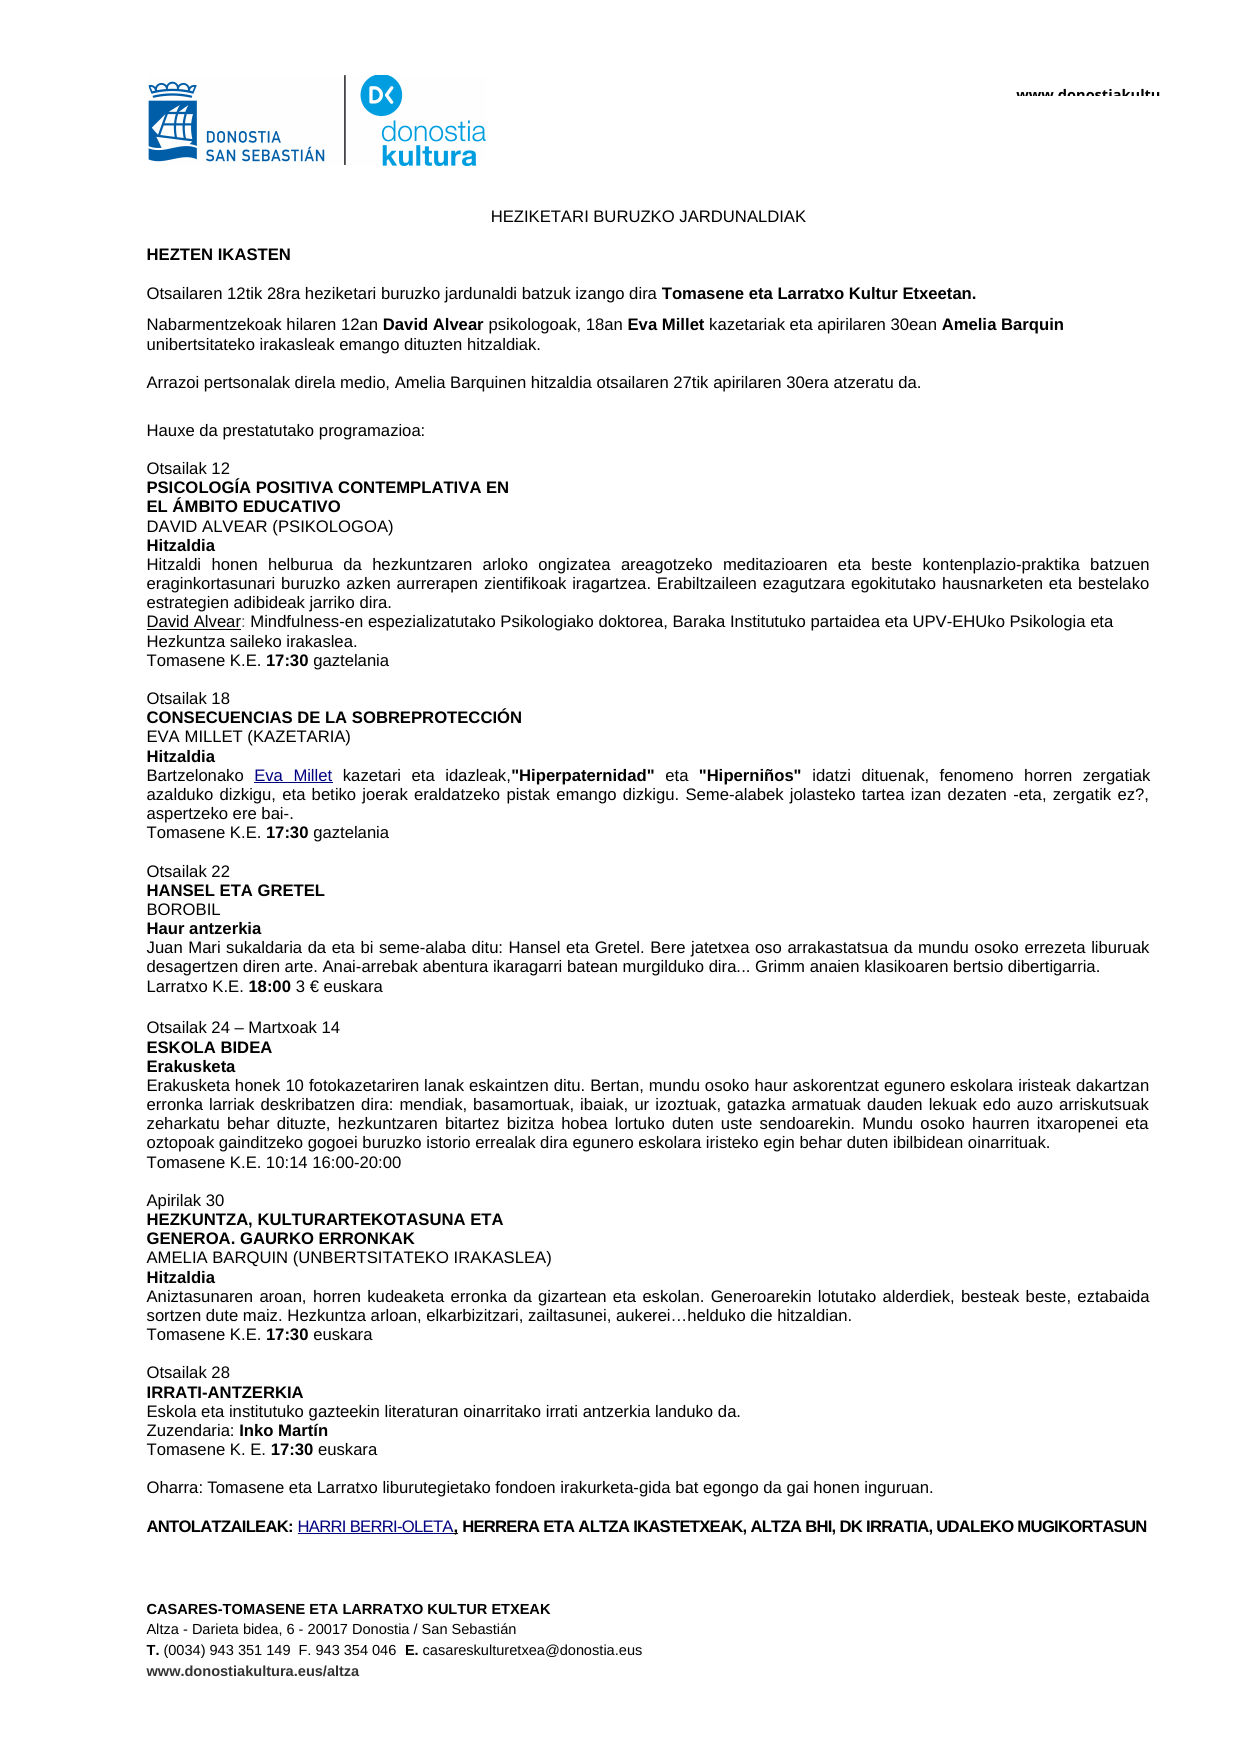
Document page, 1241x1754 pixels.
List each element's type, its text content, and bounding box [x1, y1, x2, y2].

text HEZTEN IKASTEN [146, 245, 1151, 264]
text CONSECUENCIAS DE LA SOBREPROTECCIÓN [146, 708, 1151, 727]
text Erakusketa honek 10 fotokazetariren lanak eskaintzen ditu. Bertan, mundu osoko haur askorentzat egunero eskolara iristeak dakartzan erronka larriak deskribatzen dira: mendiak, basamortuak, ibaiak, ur izoztuak, gatazka armatuak dauden lekuak edo auzo arriskutsuak zeharkatu behar dituzte, hezkuntzaren bitartez bizitza hobea lortuko duten uste sendoarekin. Mundu osoko haurren itxaropenei eta oztopoak gainditzeko gogoei buruzko istorio errealak dira egunero eskolara iristeko egin behar duten ibilbidean oinarrituak. [146, 1076, 1151, 1152]
text Haur antzerkia [146, 919, 1151, 938]
text EL ÁMBITO EDUCATIVO [146, 497, 1151, 516]
picture [148, 75, 486, 166]
text Otsailaren 12tik 28ra heziketari buruzko jardunaldi batzuk izango dira Tomasene eta Larratxo Kultur Etxeetan. [146, 283, 1151, 303]
text Erakusketa [146, 1057, 1151, 1076]
text Hauxe da prestatutako programazioa: [146, 421, 1151, 440]
text PSICOLOGÍA POSITIVA CONTEMPLATIVA EN [146, 478, 1151, 497]
text DAVID ALVEAR (PSIKOLOGOA) [146, 516, 1151, 536]
text Antolatzaileak: Harri Berri-Oleta, Herrera eta Altza Ikastetxeak, Altza BHI, DK irratia, Udaleko Mugikortasun [146, 1517, 1151, 1536]
text David Alvear: Mindfulness-en espezializatutako Psikologiako doktorea, Baraka Institutuko partaidea eta UPV-EHUko Psikologia eta Hezkuntza saileko irakaslea. [146, 612, 1151, 651]
text HEZIKETARI BURUZKO JARDUNALDIAK [146, 207, 1151, 226]
text Otsailak 22 [146, 861, 1151, 881]
text Oharra: Tomasene eta Larratxo liburutegietako fondoen irakurketa-gida bat egongo da gai honen inguruan. [146, 1478, 1151, 1497]
text ESKOLA BIDEA [146, 1037, 1151, 1057]
text Bartzelonako Eva Millet kazetari eta idazleak,"Hiperpaternidad" eta "Hiperniños" idatzi dituenak, fenomeno horren zergatiak azalduko dizkigu, eta betiko joerak eraldatzeko pistak emango dizkigu. Seme-alabek jolasteko tartea izan dezaten -eta, zergatik ez?, aspertzeko ere bai-. [146, 766, 1151, 823]
text Arrazoi pertsonalak direla medio, Amelia Barquinen hitzaldia otsailaren 27tik apirilaren 30era atzeratu da. [146, 373, 1151, 392]
text Tomasene K.E. 17:30 gaztelania [146, 823, 1151, 842]
text HANSEL ETA GRETEL [146, 881, 1151, 900]
text Otsailak 24 – Martxoak 14 [146, 1018, 1151, 1037]
text Tomasene K.E. 10:14 16:00-20:00 [146, 1152, 1151, 1172]
text AMELIA BARQUIN (UNBERTSITATEKO IRAKASLEA) [146, 1248, 1151, 1267]
text Hitzaldi honen helburua da hezkuntzaren arloko ongizatea areagotzeko meditazioaren eta beste kontenplazio-praktika batzuen eraginkortasunari buruzko azken aurrerapen zientifikoak iragartzea. Erabiltzaileen ezagutzara egokitutako hausnarketen eta bestelako estrategien adibideak jarriko dira. [146, 555, 1151, 612]
text Apirilak 30 [146, 1191, 1151, 1210]
text Juan Mari sukaldaria da eta bi seme-alaba ditu: Hansel eta Gretel. Bere jatetxea oso arrakastatsua da mundu osoko errezeta liburuak desagertzen diren arte. Anai-arrebak abentura ikaragarri batean murgilduko dira... Grimm anaien klasikoaren bertsio dibertigarria. [146, 938, 1151, 976]
text Zuzendaria: Inko Martín [146, 1421, 1151, 1440]
text Otsailak 12 [146, 459, 1151, 478]
text BOROBIL [146, 900, 1151, 919]
text Hitzaldia [146, 746, 1151, 766]
text Otsailak 28 [146, 1363, 1151, 1382]
text Aniztasunaren aroan, horren kudeaketa erronka da gizartean eta eskolan. Generoarekin lotutako alderdiek, besteak beste, eztabaida sortzen dute maiz. Hezkuntza arloan, elkarbizitzari, zailtasunei, aukerei…helduko die hitzaldian. [146, 1287, 1151, 1325]
text Tomasene K.E. 17:30 gaztelania [146, 651, 1151, 670]
text Otsailak 18 [146, 689, 1151, 708]
text IRRATI-ANTZERKIA [146, 1382, 1151, 1402]
picture [370, 87, 382, 103]
text Larratxo K.E. 18:00 3 € euskara [146, 976, 1151, 996]
text Nabarmentzekoak hilaren 12an David Alvear psikologoak, 18an Eva Millet kazetariak eta apirilaren 30ean Amelia Barquin unibertsitateko irakasleak emango dituzten hitzaldiak. [146, 315, 1151, 353]
text Hitzaldia [146, 536, 1151, 555]
text Eskola eta institutuko gazteekin literaturan oinarritako irrati antzerkia landuko da. [146, 1402, 1151, 1421]
text Hitzaldia [146, 1267, 1151, 1287]
text GENEROA. GAURKO ERRONKAK [146, 1229, 1151, 1248]
text HEZKUNTZA, KULTURARTEKOTASUNA ETA [146, 1210, 1151, 1229]
text EVA MILLET (KAZETARIA) [146, 727, 1151, 746]
picture [386, 87, 392, 103]
text Tomasene K. E. 17:30 euskara [146, 1440, 1151, 1459]
text Tomasene K.E. 17:30 euskara [146, 1325, 1151, 1344]
